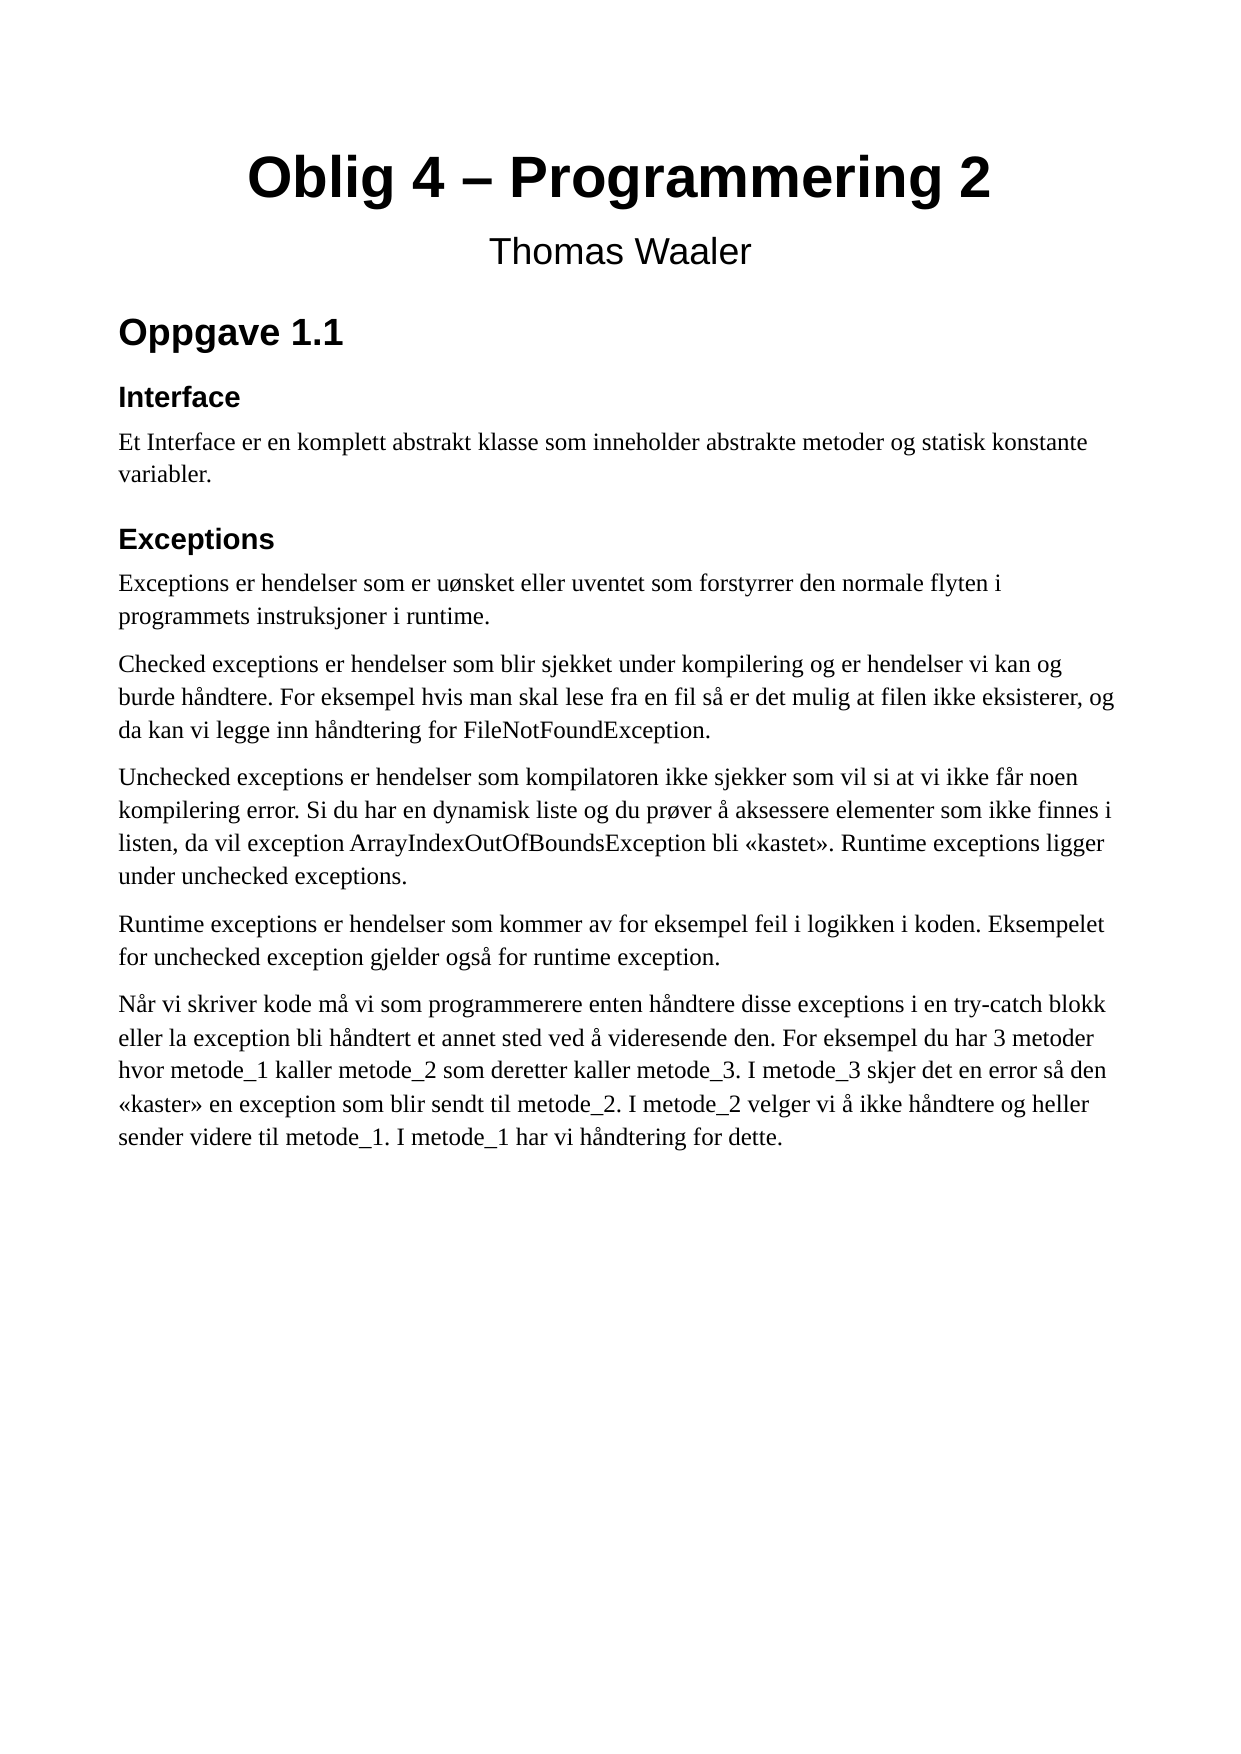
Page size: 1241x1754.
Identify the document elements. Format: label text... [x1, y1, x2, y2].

text Checked exceptions er hendelser som blir sjekket under kompilering og er hendelser vi kan og burde håndtere. For eksempel hvis man skal lese fra en fil så er det mulig at filen ikke eksisterer, og da kan vi legge inn håndtering for FileNotFoundException. [118, 649, 1122, 743]
subtitle Exceptions [118, 522, 1122, 556]
text Exceptions er hendelser som er uønsket eller uventet som forstyrrer den normale flyten i programmets instruksjoner i runtime. [118, 568, 1122, 630]
text Et Interface er en komplett abstrakt klasse som inneholder abstrakte metoder og statisk konstante variabler. [118, 427, 1122, 488]
text Unchecked exceptions er hendelser som kompilatoren ikke sjekker som vil si at vi ikke får noen kompilering error. Si du har en dynamisk liste og du prøver å aksessere elementer som ikke finnes i listen, da vil exception ArrayIndexOutOfBoundsException bli «kastet». Runtime exceptions ligger under unchecked exceptions. [118, 762, 1122, 890]
title Oblig 4 – Programmering 2 [118, 143, 1122, 210]
text Runtime exceptions er hendelser som kommer av for eksempel feil i logikken i koden. Eksempelet for unchecked exception gjelder også for runtime exception. [118, 909, 1122, 971]
subtitle Oppgave 1.1 [118, 309, 1122, 353]
subtitle Thomas Waaler [118, 229, 1122, 272]
subtitle Interface [118, 380, 1122, 414]
text Når vi skriver kode må vi som programmerere enten håndtere disse exceptions i en try-catch blokk eller la exception bli håndtert et annet sted ved å videresende den. For eksempel du har 3 metoder hvor metode_1 kaller metode_2 som deretter kaller metode_3. I metode_3 skjer det en error så den «kaster» en exception som blir sendt til metode_2. I metode_2 velger vi å ikke håndtere og heller sender videre til metode_1. I metode_1 har vi håndtering for dette. [118, 989, 1122, 1150]
